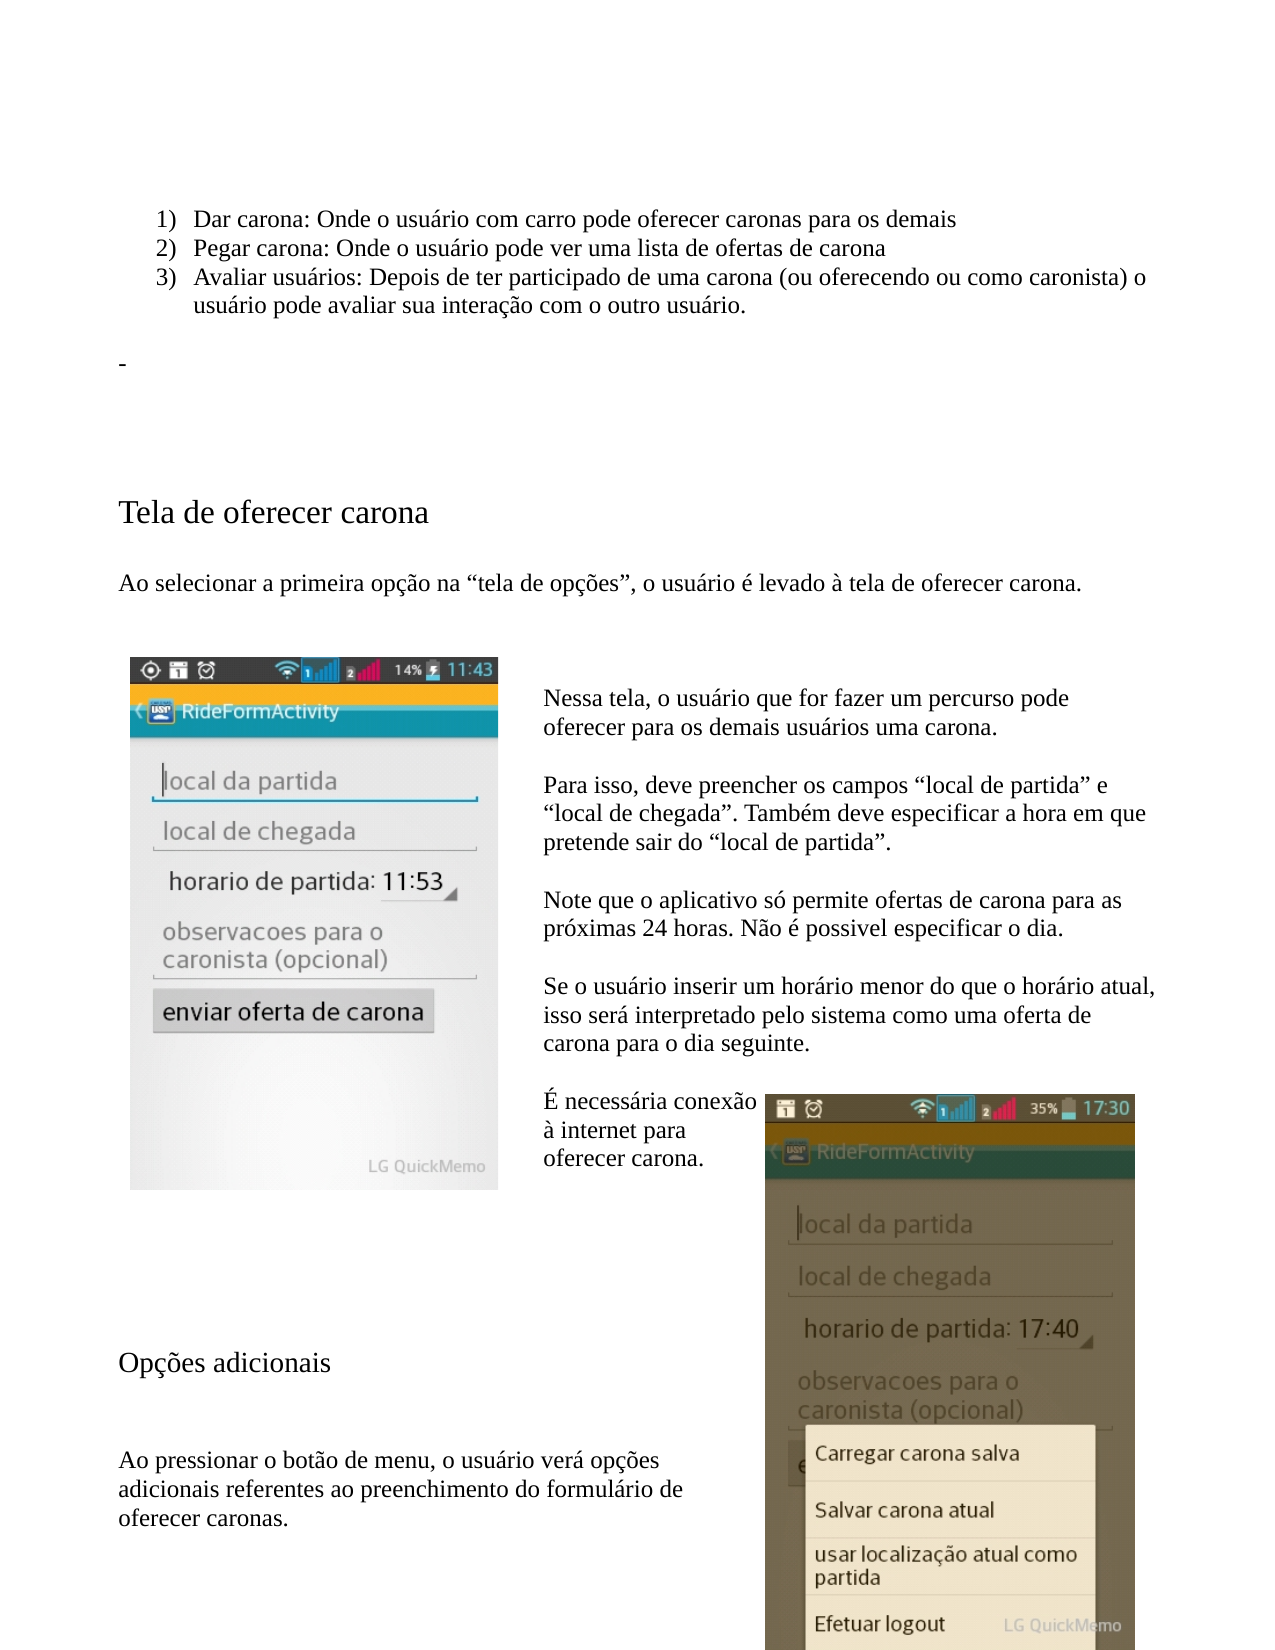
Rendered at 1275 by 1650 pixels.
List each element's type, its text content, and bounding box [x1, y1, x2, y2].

text Se o usuário inserir um horário menor do que o horário atual, isso será interpretado pelo sistema como uma oferta de carona para o dia seguinte. [499, 971, 1157, 1057]
list Pegar carona: Onde o usuário pode ver uma lista de ofertas de carona [156, 233, 1157, 262]
text - [118, 348, 1157, 377]
text Nessa tela, o usuário que for fazer um percurso pode oferecer para os demais usuários uma carona. [499, 683, 1157, 741]
text Opções adicionais [118, 1345, 765, 1378]
text Ao pressionar o botão de menu, o usuário verá opções adicionais referentes ao preenchimento do formulário de oferecer caronas. [118, 1445, 765, 1532]
text Para isso, deve preencher os campos “local de partida” e “local de chegada”. Também deve especificar a hora em que pretende sair do “local de partida”. [499, 770, 1157, 856]
text Note que o aplicativo só permite ofertas de carona para as próximas 24 horas. Não é possivel especificar o dia. [499, 885, 1157, 942]
text Tela de oferecer carona [118, 492, 1157, 530]
list Avaliar usuários: Depois de ter participado de uma carona (ou oferecendo ou como caronista) o usuário pode avaliar sua interação com o outro usuário. [156, 262, 1157, 319]
text É necessária conexão à internet para oferecer carona. [499, 1086, 1157, 1172]
list Dar carona: Onde o usuário com carro pode oferecer caronas para os demais [156, 204, 1157, 233]
picture [765, 1094, 1135, 1650]
text [1135, 1345, 1157, 1378]
picture [130, 657, 499, 1190]
text Ao selecionar a primeira opção na “tela de opções”, o usuário é levado à tela de oferecer carona. [118, 568, 1157, 597]
